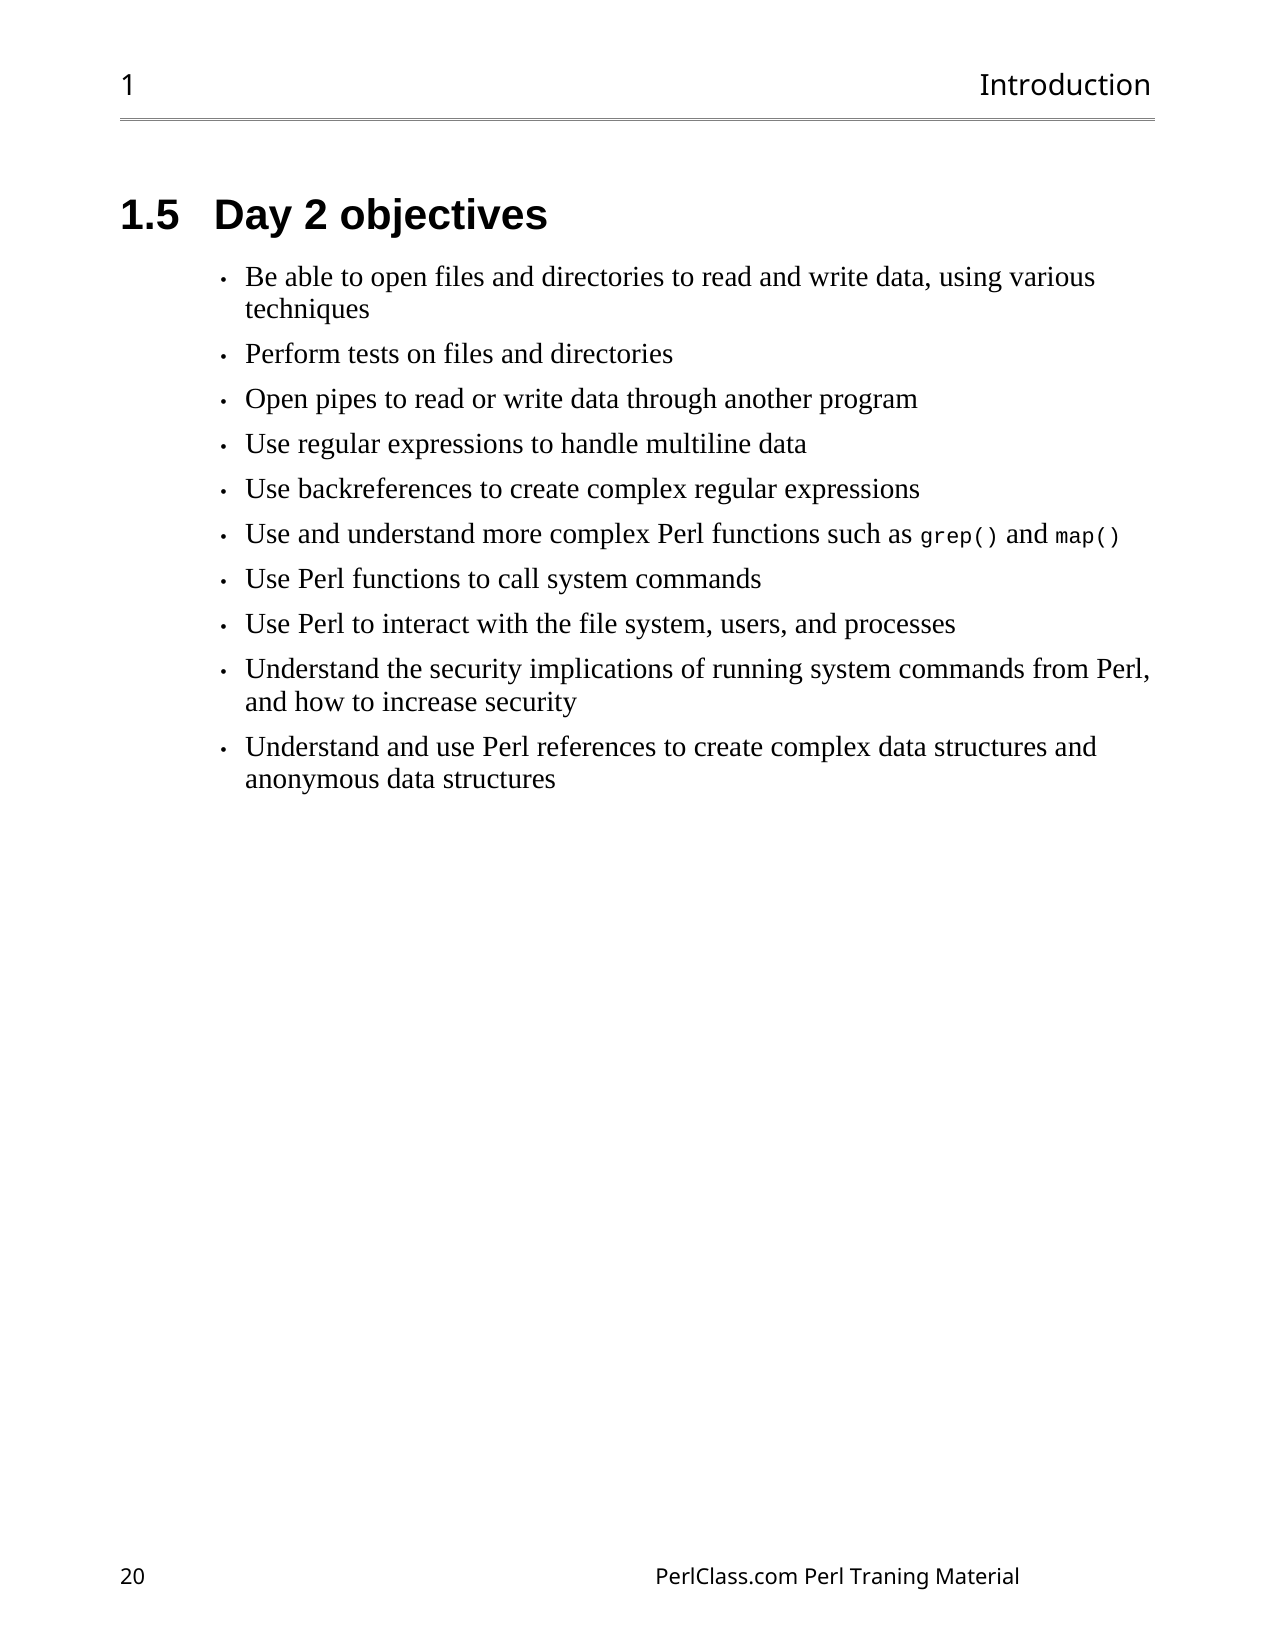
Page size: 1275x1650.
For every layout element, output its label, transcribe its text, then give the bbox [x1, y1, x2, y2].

text • Use Perl to interact with the file system, users, and processes [220, 608, 1155, 640]
text • Open pipes to read or write data through another program [220, 382, 1155, 415]
subtitle Day 2 objectives [120, 182, 1155, 238]
text • Be able to open files and directories to read and write data, using various techniques [220, 260, 1155, 325]
text • Perform tests on files and directories [220, 337, 1155, 370]
text • Use regular expressions to handle multiline data [220, 427, 1155, 460]
text • Understand the security implications of running system commands from Perl, and how to increase security [220, 653, 1155, 718]
text • Use Perl functions to call system commands [220, 563, 1155, 595]
text • Use backreferences to create complex regular expressions [220, 472, 1155, 505]
text • Understand and use Perl references to create complex data structures and anonymous data structures [220, 730, 1155, 795]
text • Use and understand more complex Perl functions such as grep() and map() [220, 517, 1155, 550]
